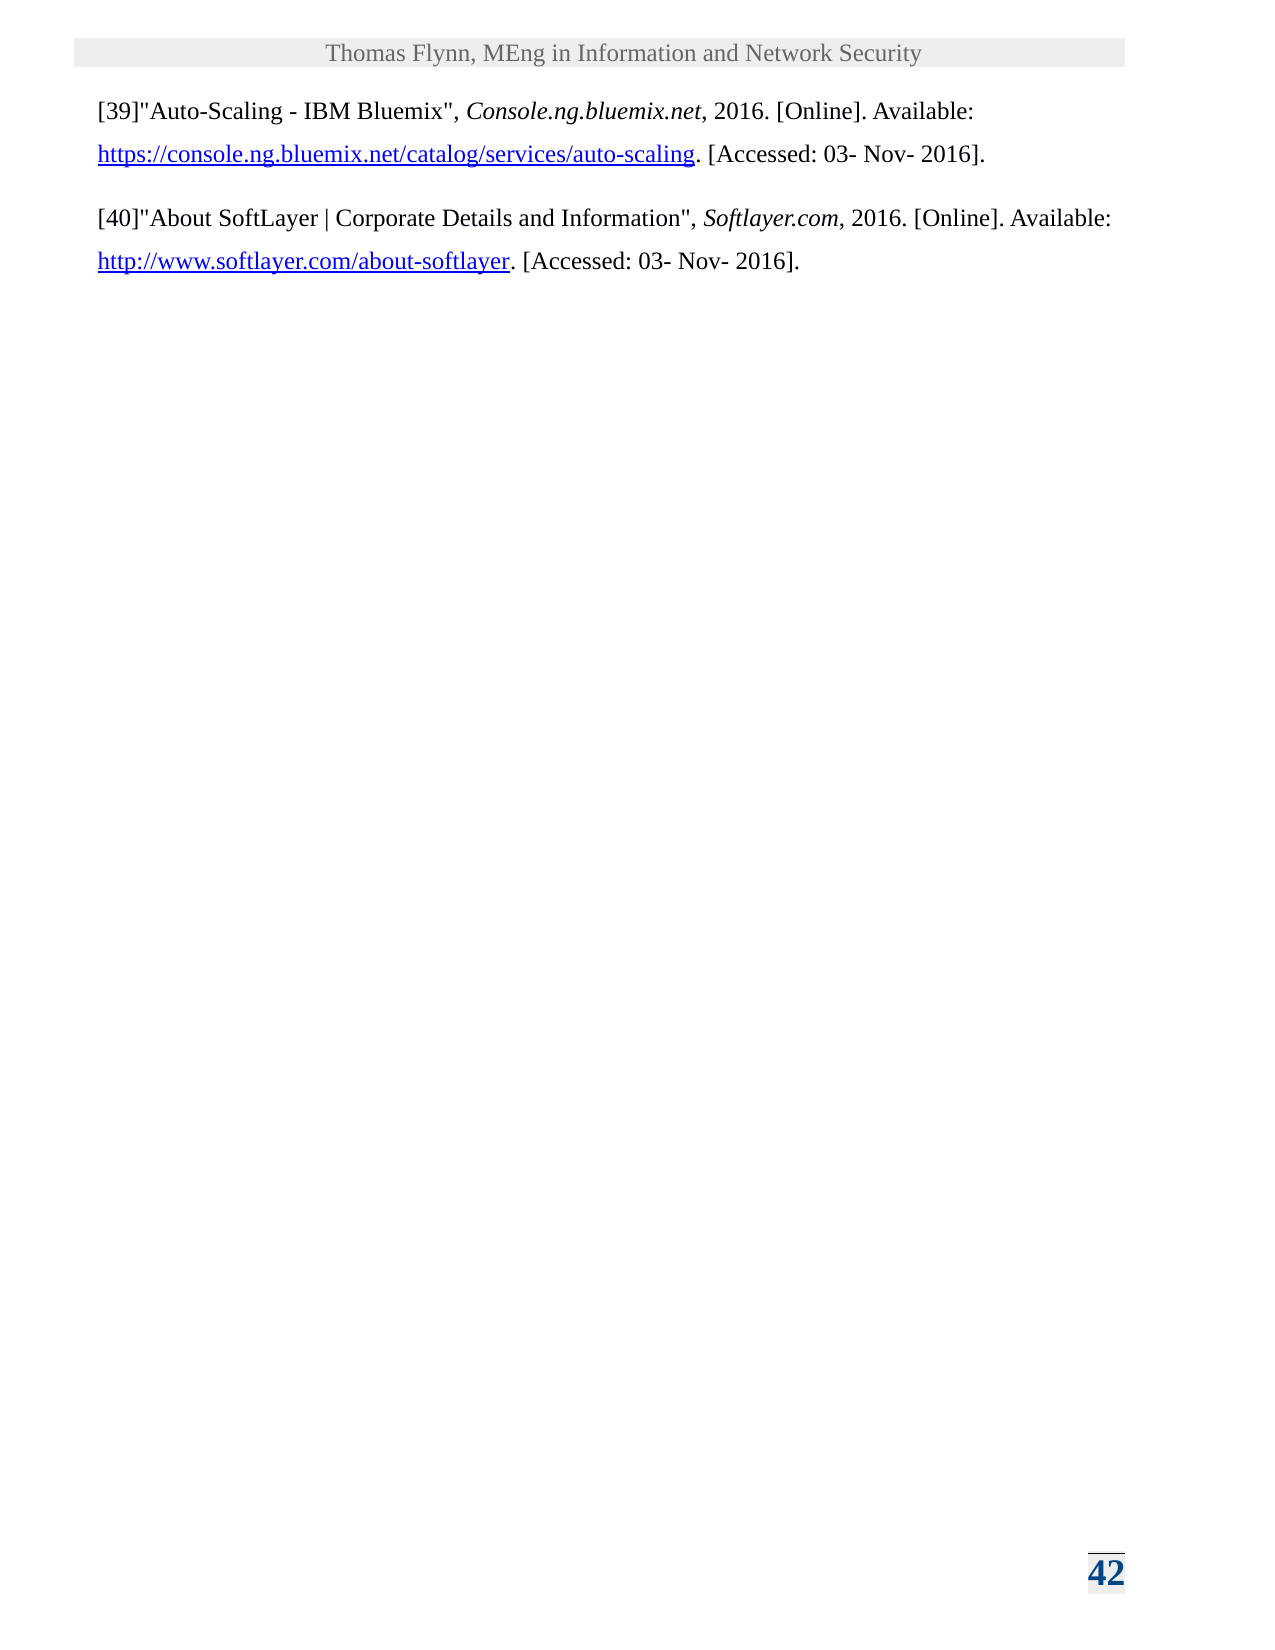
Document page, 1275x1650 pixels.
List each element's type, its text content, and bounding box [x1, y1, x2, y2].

text [39]"Auto-Scaling - IBM Bluemix", Console.ng.bluemix.net, 2016. [Online]. Available: https://console.ng.bluemix.net/catalog/services/auto-scaling. [Accessed: 03- Nov- 2016]. [97, 96, 1125, 168]
text [40]"About SoftLayer | Corporate Details and Information", Softlayer.com, 2016. [Online]. Available: http://www.softlayer.com/about-softlayer. [Accessed: 03- Nov- 2016]. [97, 203, 1125, 275]
